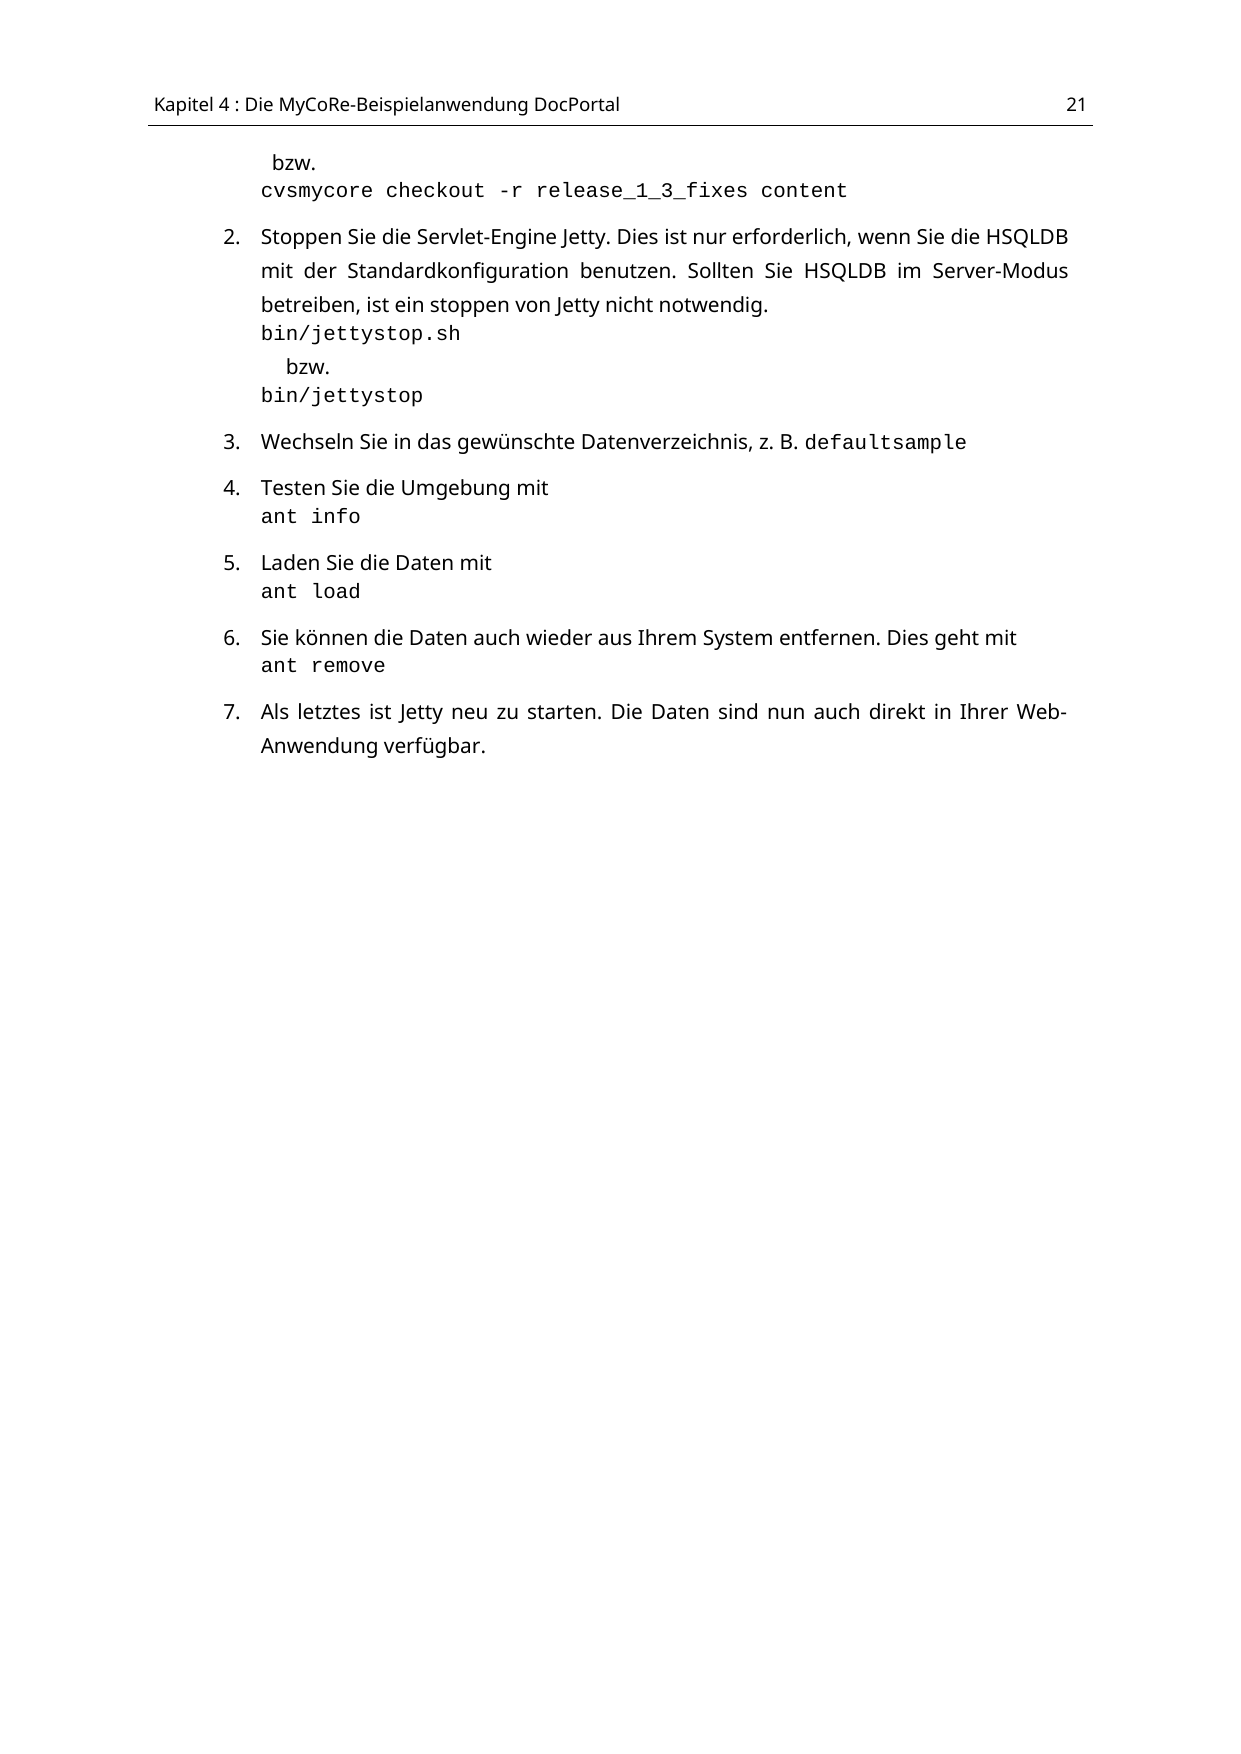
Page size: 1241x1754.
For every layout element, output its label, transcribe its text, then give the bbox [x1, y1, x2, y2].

list Als letztes ist Jetty neu zu starten. Die Daten sind nun auch direkt in Ihrer Web-Anwendung verfügbar. [185, 697, 1069, 759]
list Wechseln Sie in das gewünschte Datenverzeichnis, z. B. defaultsample [185, 427, 1069, 455]
list Laden Sie die Daten mit ant load [185, 548, 1069, 604]
list bzw. cvsmycore checkout -r release_1_3_fixes content [185, 148, 1069, 204]
list Testen Sie die Umgebung mit ant info [185, 473, 1069, 530]
list Stoppen Sie die Servlet-Engine Jetty. Dies ist nur erforderlich, wenn Sie die HSQLDB mit der Standardkonfiguration benutzen. Sollten Sie HSQLDB im Server-Modus betreiben, ist ein stoppen von Jetty nicht notwendig. bin/jettystop.sh bzw. bin/jettystop [185, 222, 1069, 409]
list Sie können die Daten auch wieder aus Ihrem System entfernen. Dies geht mit ant remove [185, 623, 1069, 679]
